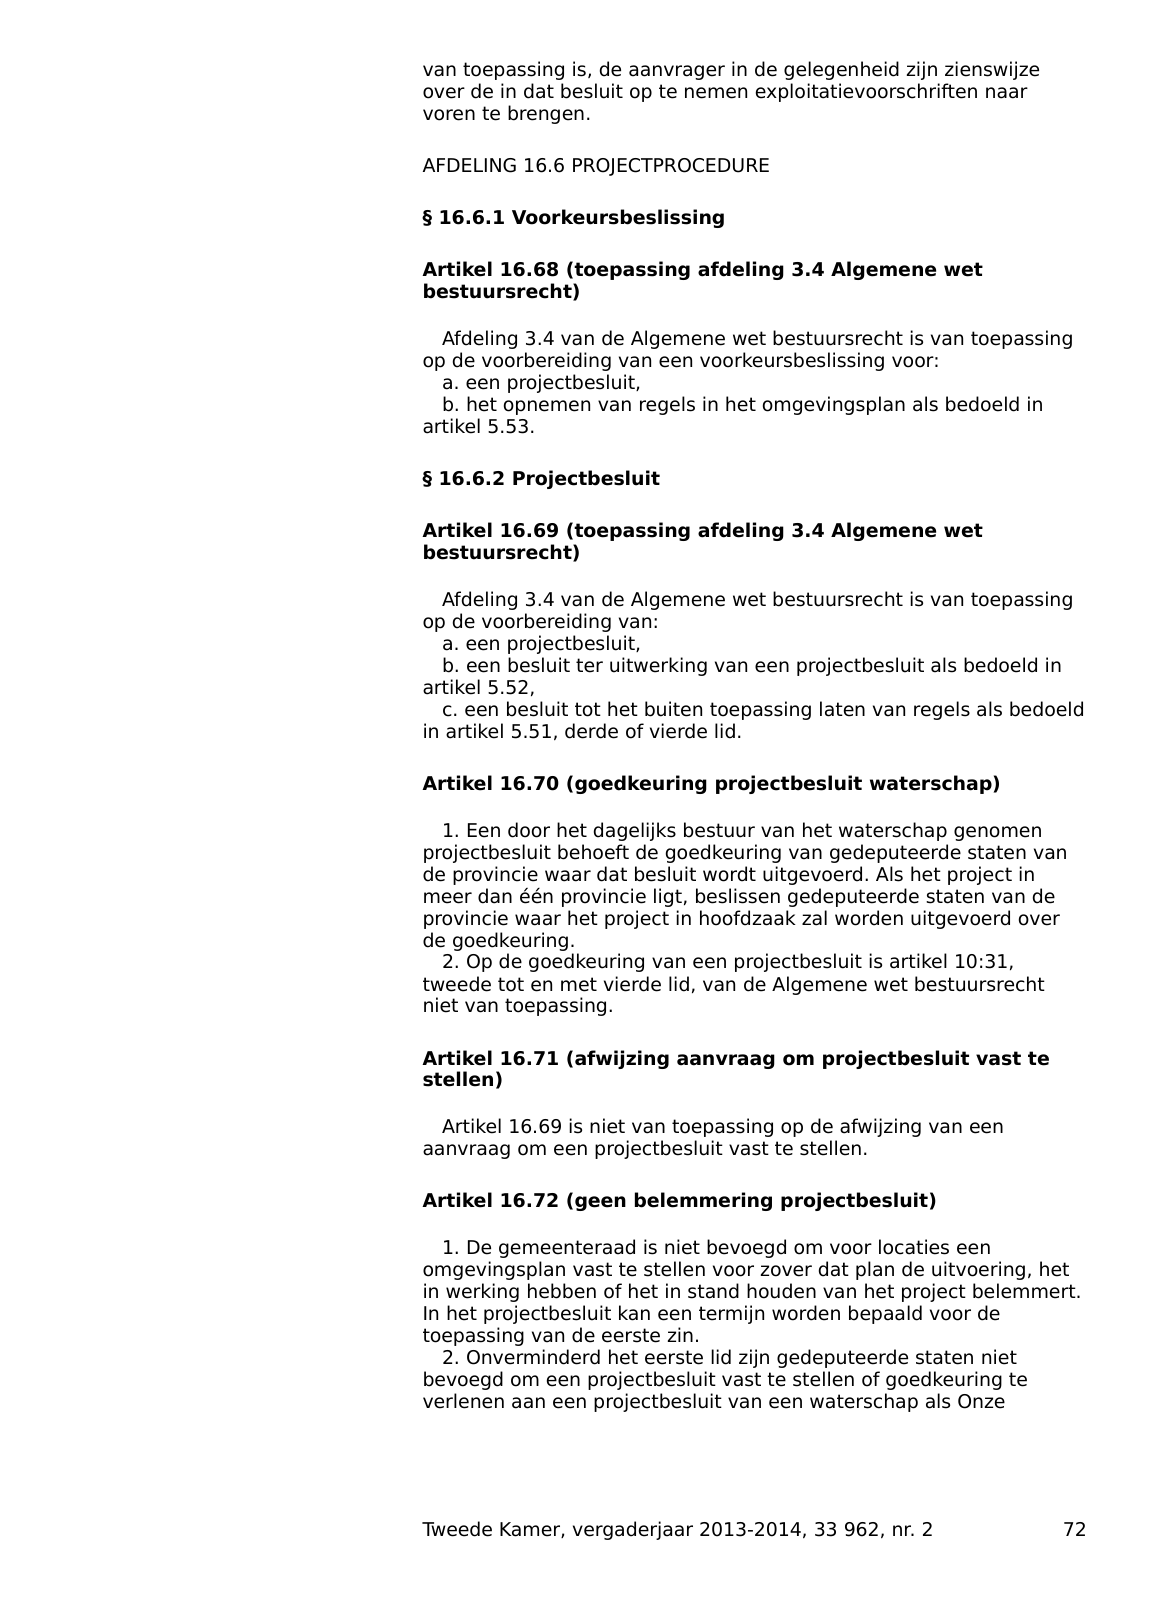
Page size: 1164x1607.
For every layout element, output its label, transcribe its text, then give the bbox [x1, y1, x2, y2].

subtitle Artikel 16.70 (goedkeuring projectbesluit waterschap) [422, 773, 1087, 794]
text 1. De gemeenteraad is niet bevoegd om voor locaties een omgevingsplan vast te stellen voor zover dat plan de uitvoering, het in werking hebben of het in stand houden van het project belemmert. In het projectbesluit kan een termijn worden bepaald voor de toepassing van de eerste zin. [422, 1237, 1087, 1347]
subtitle Artikel 16.68 (toepassing afdeling 3.4 Algemene wet bestuursrecht) [422, 259, 1087, 303]
text c. een besluit tot het buiten toepassing laten van regels als bedoeld in artikel 5.51, derde of vierde lid. [422, 699, 1087, 743]
text Afdeling 3.4 van de Algemene wet bestuursrecht is van toepassing op de voorbereiding van een voorkeursbeslissing voor: [422, 328, 1087, 372]
subtitle § 16.6.1 Voorkeursbeslissing [422, 207, 1087, 229]
text van toepassing is, de aanvrager in de gelegenheid zijn zienswijze over de in dat besluit op te nemen exploitatievoorschriften naar voren te brengen. [422, 59, 1087, 125]
text 2. Onverminderd het eerste lid zijn gedeputeerde staten niet bevoegd om een projectbesluit vast te stellen of goedkeuring te verlenen aan een projectbesluit van een waterschap als Onze [422, 1347, 1087, 1413]
subtitle Artikel 16.72 (geen belemmering projectbesluit) [422, 1190, 1087, 1212]
subtitle AFDELING 16.6 PROJECTPROCEDURE [422, 155, 1087, 177]
subtitle Artikel 16.71 (afwijzing aanvraag om projectbesluit vast te stellen) [422, 1047, 1087, 1091]
text b. het opnemen van regels in het omgevingsplan als bedoeld in artikel 5.53. [422, 394, 1087, 438]
text 2. Op de goedkeuring van een projectbesluit is artikel 10:31, tweede tot en met vierde lid, van de Algemene wet bestuursrecht niet van toepassing. [422, 951, 1087, 1017]
text Artikel 16.69 is niet van toepassing op de afwijzing van een aanvraag om een projectbesluit vast te stellen. [422, 1116, 1087, 1160]
text a. een projectbesluit, [422, 372, 1087, 394]
text a. een projectbesluit, [422, 633, 1087, 655]
text b. een besluit ter uitwerking van een projectbesluit als bedoeld in artikel 5.52, [422, 655, 1087, 699]
text Afdeling 3.4 van de Algemene wet bestuursrecht is van toepassing op de voorbereiding van: [422, 589, 1087, 633]
subtitle Artikel 16.69 (toepassing afdeling 3.4 Algemene wet bestuursrecht) [422, 520, 1087, 564]
text 1. Een door het dagelijks bestuur van het waterschap genomen projectbesluit behoeft de goedkeuring van gedeputeerde staten van de provincie waar dat besluit wordt uitgevoerd. Als het project in meer dan één provincie ligt, beslissen gedeputeerde staten van de provincie waar het project in hoofdzaak zal worden uitgevoerd over de goedkeuring. [422, 819, 1087, 951]
subtitle § 16.6.2 Projectbesluit [422, 468, 1087, 490]
